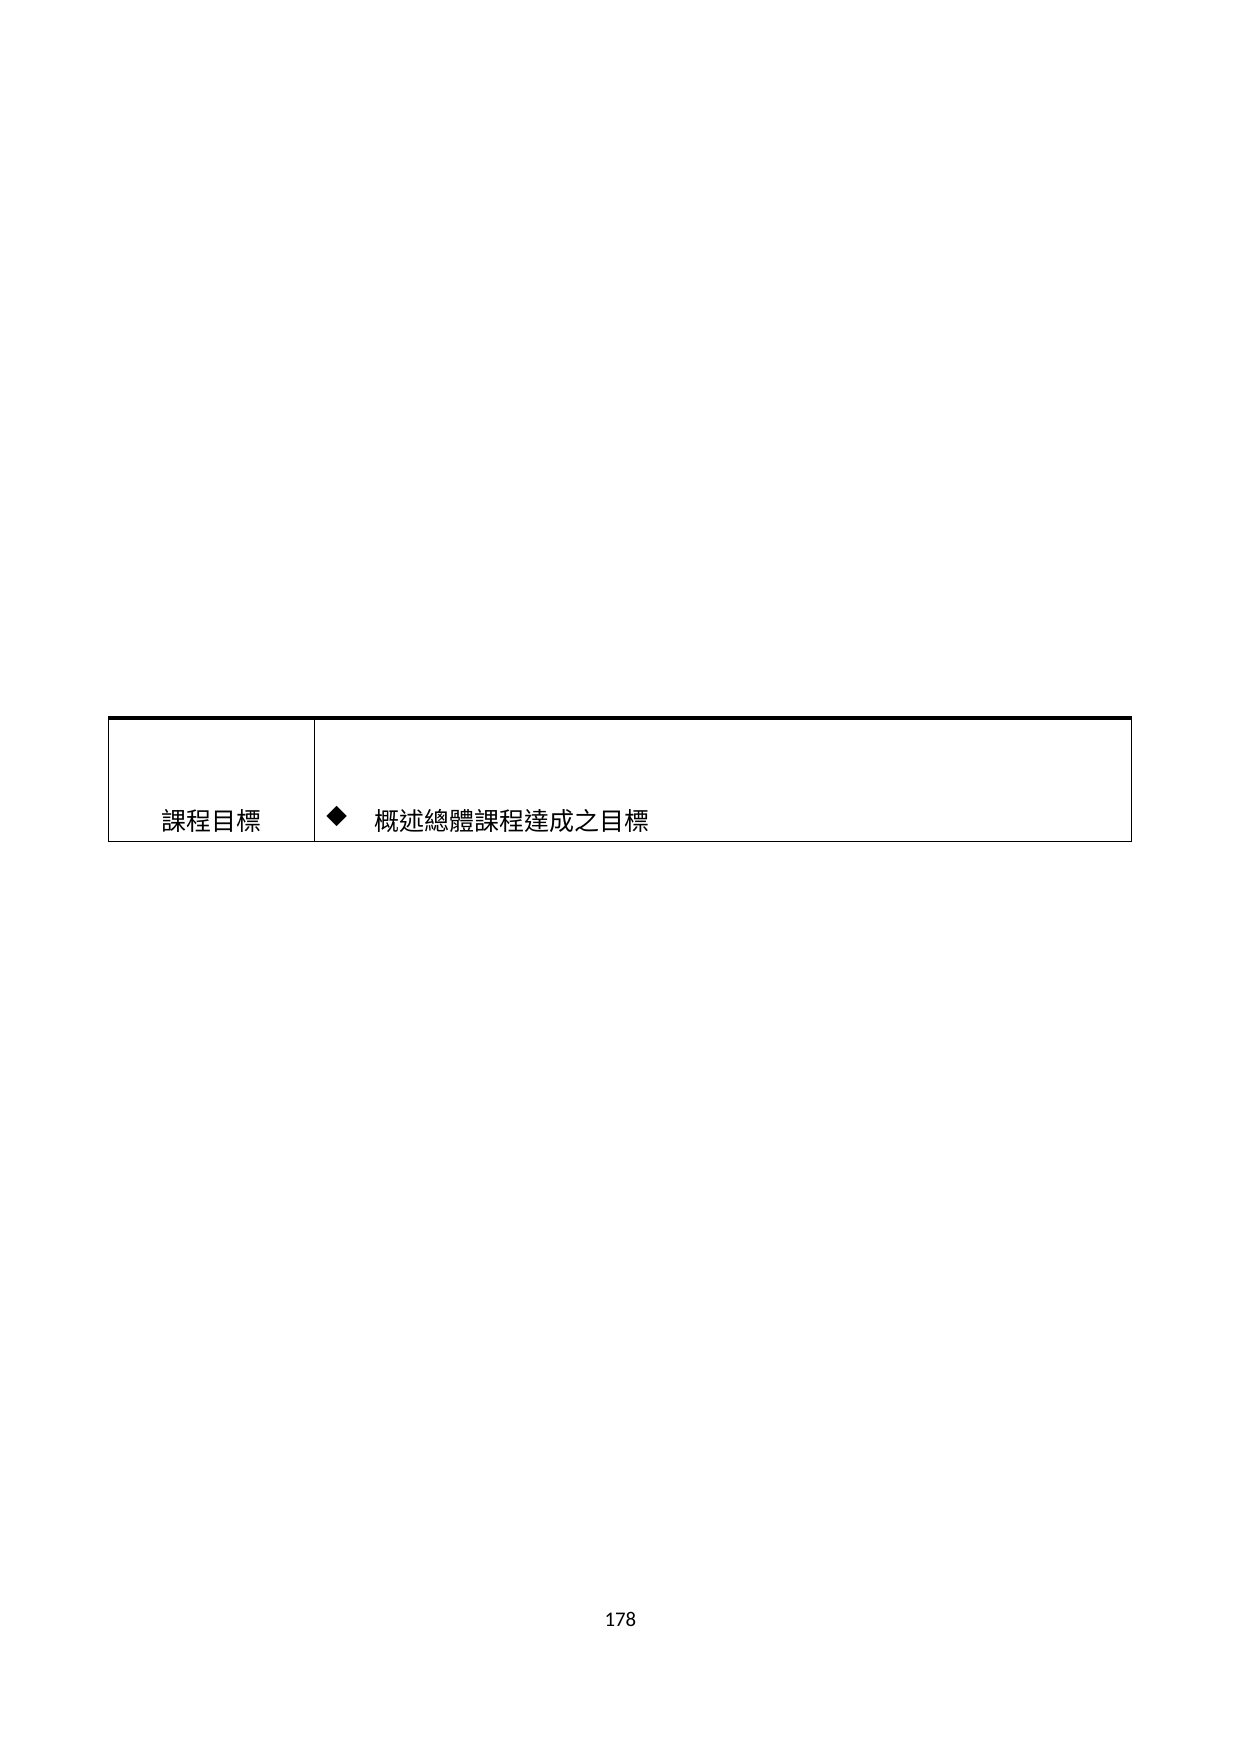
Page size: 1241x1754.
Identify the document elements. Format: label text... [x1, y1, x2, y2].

table_cell 概述總體課程達成之目標 [315, 720, 1131, 841]
table_cell 課程目標 [109, 720, 314, 841]
